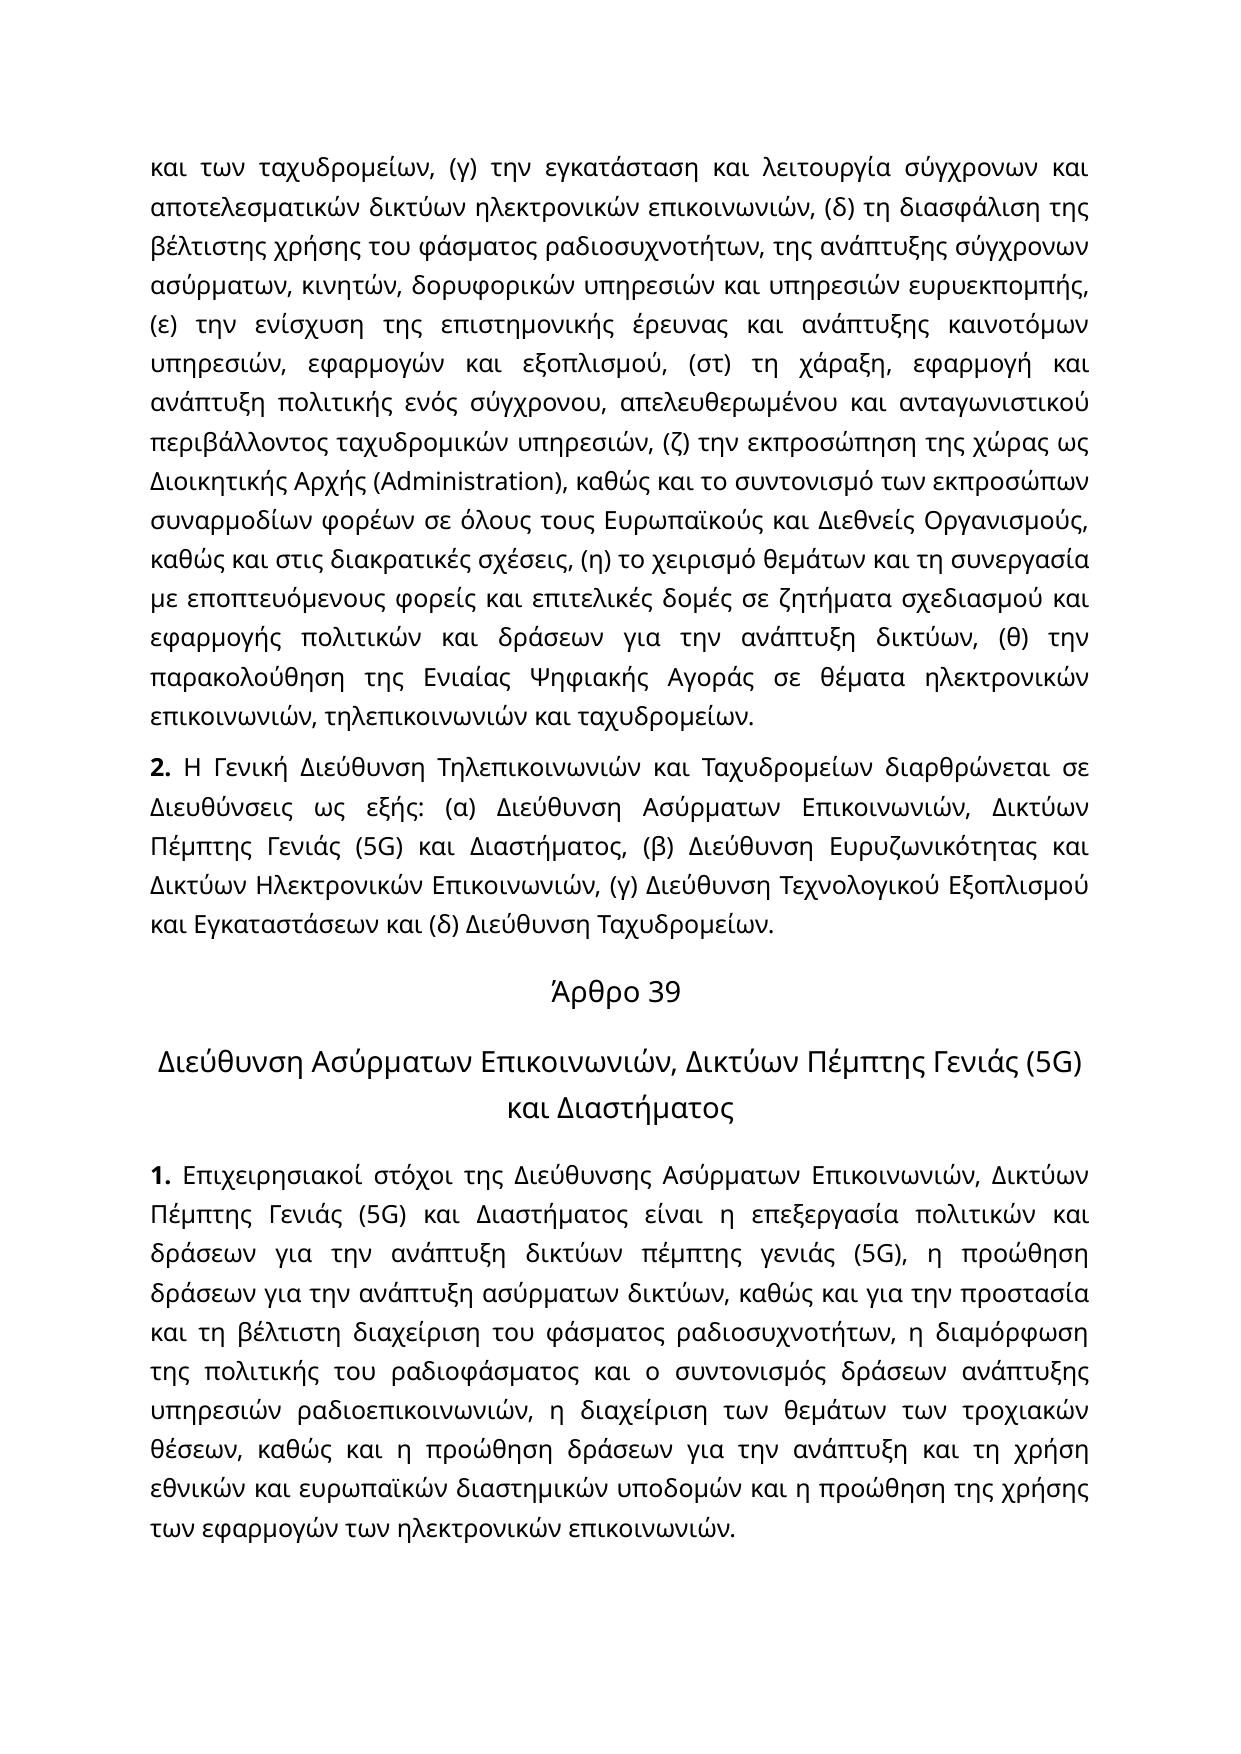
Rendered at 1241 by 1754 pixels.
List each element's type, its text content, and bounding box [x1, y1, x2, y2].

text 2. Η Γενική Διεύθυνση Τηλεπικοινωνιών και Ταχυδρομείων διαρθρώνεται σε Διευθύνσεις ως εξής: (α) Διεύθυνση Ασύρματων Επικοινωνιών, Δικτύων Πέμπτης Γενιάς (5G) και Διαστήματος, (β) Διεύθυνση Ευρυζωνικότητας και Δικτύων Ηλεκτρονικών Επικοινωνιών, (γ) Διεύθυνση Τεχνολογικού Εξοπλισμού και Εγκαταστάσεων και (δ) Διεύθυνση Ταχυδρομείων. [150, 750, 1090, 941]
subtitle Άρθρο 39 [150, 971, 1090, 1011]
subtitle Διεύθυνση Ασύρματων Επικοινωνιών, Δικτύων Πέμπτης Γενιάς (5G) και Διαστήματος [150, 1041, 1090, 1127]
text 1. Επιχειρησιακοί στόχοι της Διεύθυνσης Ασύρματων Επικοινωνιών, Δικτύων Πέμπτης Γενιάς (5G) και Διαστήματος είναι η επεξεργασία πολιτικών και δράσεων για την ανάπτυξη δικτύων πέμπτης γενιάς (5G), η προώθηση δράσεων για την ανάπτυξη ασύρματων δικτύων, καθώς και για την προστασία και τη βέλτιστη διαχείριση του φάσματος ραδιοσυχνοτήτων, η διαμόρφωση της πολιτικής του ραδιοφάσματος και ο συντονισμός δράσεων ανάπτυξης υπηρεσιών ραδιοεπικοινωνιών, η διαχείριση των θεμάτων των τροχιακών θέσεων, καθώς και η προώθηση δράσεων για την ανάπτυξη και τη χρήση εθνικών και ευρωπαϊκών διαστημικών υποδομών και η προώθηση της χρήσης των εφαρμογών των ηλεκτρονικών επικοινωνιών. [150, 1158, 1090, 1544]
text και των ταχυδρομείων, (γ) την εγκατάσταση και λειτουργία σύγχρονων και αποτελεσματικών δικτύων ηλεκτρονικών επικοινωνιών, (δ) τη διασφάλιση της βέλτιστης χρήσης του φάσματος ραδιοσυχνοτήτων, της ανάπτυξης σύγχρονων ασύρματων, κινητών, δορυφορικών υπηρεσιών και υπηρεσιών ευρυεκπομπής, (ε) την ενίσχυση της επιστημονικής έρευνας και ανάπτυξης καινοτόμων υπηρεσιών, εφαρμογών και εξοπλισμού, (στ) τη χάραξη, εφαρμογή και ανάπτυξη πολιτικής ενός σύγχρονου, απελευθερωμένου και ανταγωνιστικού περιβάλλοντος ταχυδρομικών υπηρεσιών, (ζ) την εκπροσώπηση της χώρας ως Διοικητικής Αρχής (Administration), καθώς και το συντονισμό των εκπροσώπων συναρμοδίων φορέων σε όλους τους Ευρωπαϊκούς και Διεθνείς Οργανισμούς, καθώς και στις διακρατικές σχέσεις, (η) το χειρισμό θεμάτων και τη συνεργασία με εποπτευόμενους φορείς και επιτελικές δομές σε ζητήματα σχεδιασμού και εφαρμογής πολιτικών και δράσεων για την ανάπτυξη δικτύων, (θ) την παρακολούθηση της Ενιαίας Ψηφιακής Αγοράς σε θέματα ηλεκτρονικών επικοινωνιών, τηλεπικοινωνιών και ταχυδρομείων. [150, 150, 1090, 732]
